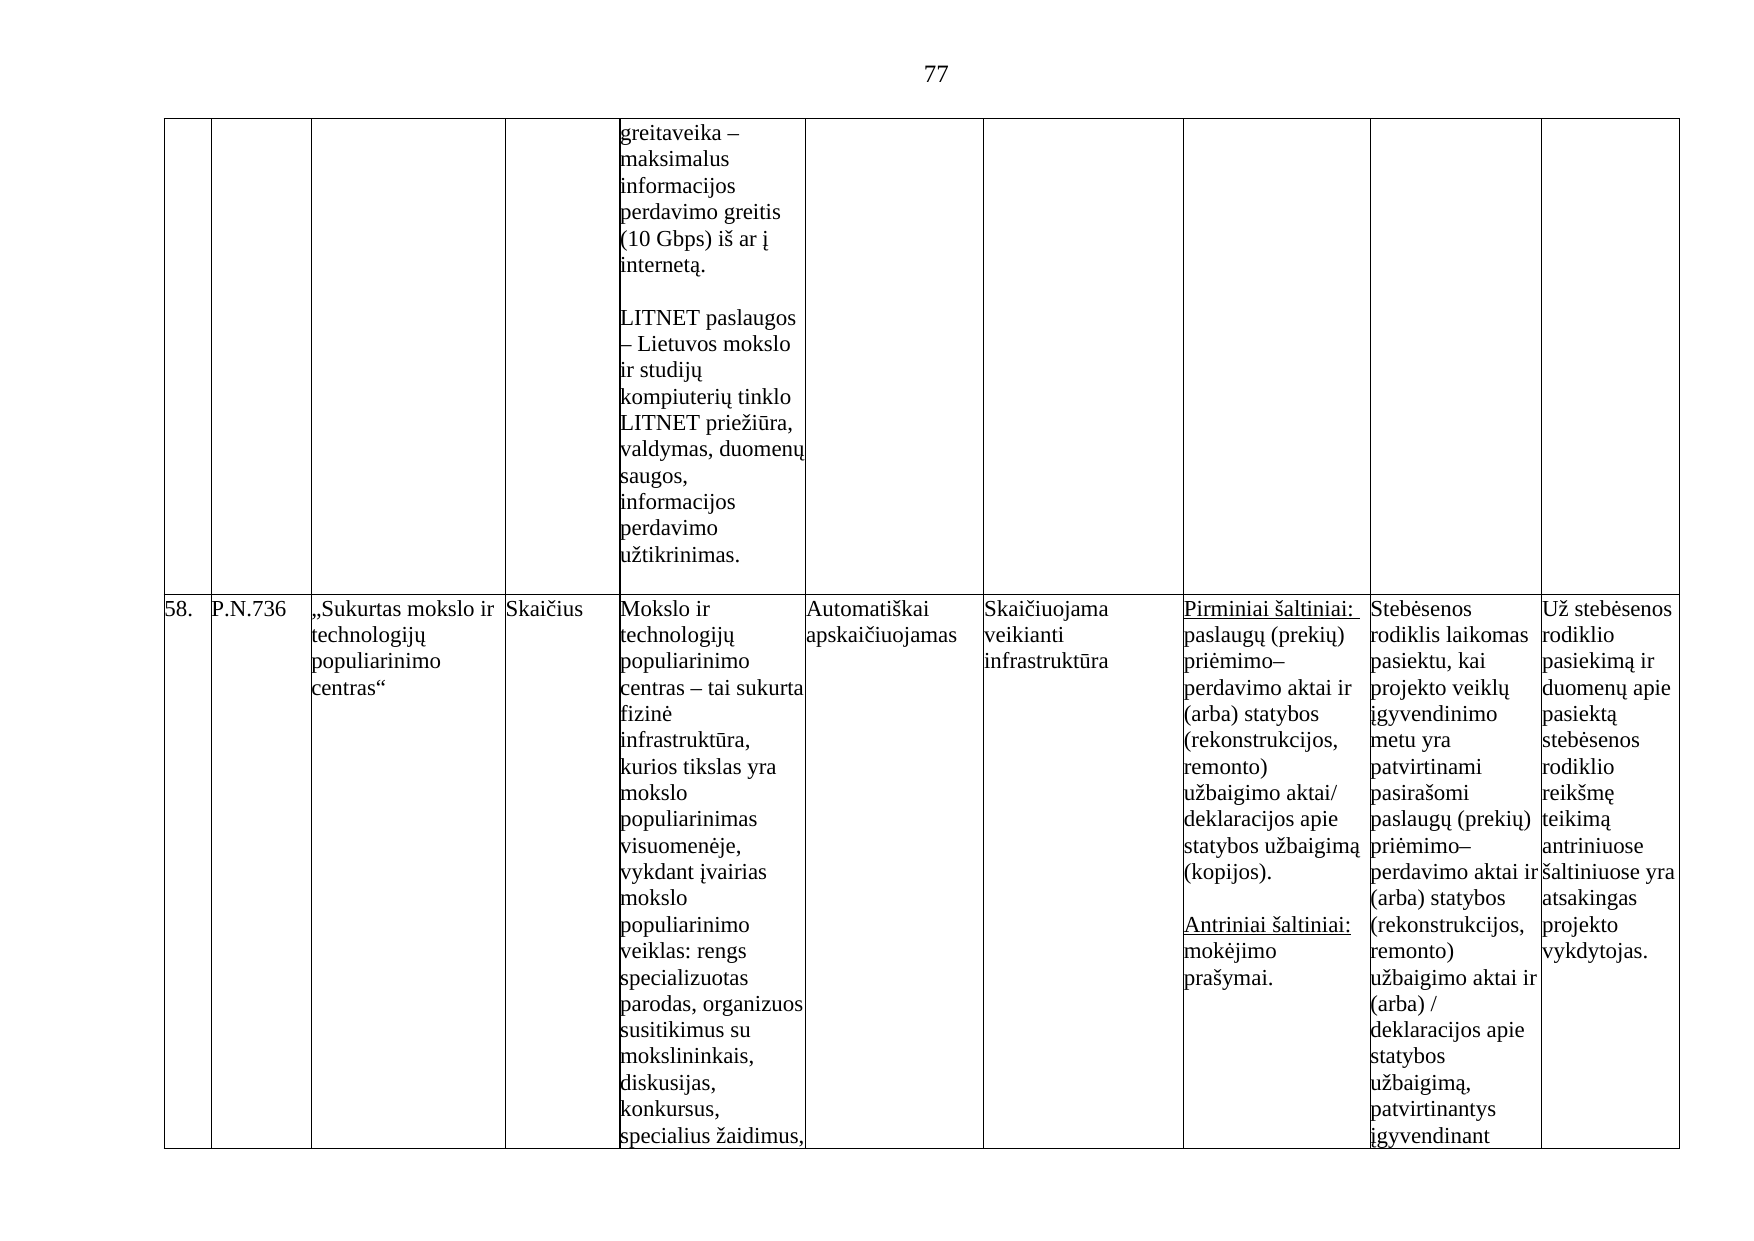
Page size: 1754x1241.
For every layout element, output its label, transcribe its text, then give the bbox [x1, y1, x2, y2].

table_cell 58. [165, 595, 211, 1148]
table_cell [1371, 119, 1541, 593]
table_cell [165, 119, 211, 593]
table_cell [806, 119, 983, 593]
table_cell [1542, 119, 1679, 593]
table_cell Mokslo ir technologijų populiarinimo centras – tai sukurta fizinė infrastruktūra, kurios tikslas yra mokslo populiarinimas visuomenėje, vykdant įvairias mokslo populiarinimo veiklas: rengs specializuotas parodas, organizuos susitikimus su mokslininkais, diskusijas, konkursus, specialius žaidimus, [621, 595, 805, 1148]
table_cell [212, 119, 311, 593]
table_cell [312, 119, 505, 593]
table_cell greitaveika – maksimalus informacijos perdavimo greitis (10 Gbps) iš ar į internetą. LITNET paslaugos – Lietuvos mokslo ir studijų kompiuterių tinklo LITNET priežiūra, valdymas, duomenų saugos, informacijos perdavimo užtikrinimas. [621, 119, 805, 593]
table_cell Pirminiai šaltiniai: paslaugų (prekių) priėmimo–perdavimo aktai ir (arba) statybos (rekonstrukcijos, remonto) užbaigimo aktai/ deklaracijos apie statybos užbaigimą (kopijos). Antriniai šaltiniai: mokėjimo prašymai. [1184, 595, 1370, 1148]
table_cell Automatiškai apskaičiuojamas [806, 595, 983, 1148]
table_cell [984, 119, 1183, 593]
table_cell „Sukurtas mokslo ir technologijų populiarinimo centras“ [312, 595, 505, 1148]
table_cell [506, 119, 619, 593]
table_cell Stebėsenos rodiklis laikomas pasiektu, kai projekto veiklų įgyvendinimo metu yra patvirtinami pasirašomi paslaugų (prekių) priėmimo–perdavimo aktai ir (arba) statybos (rekonstrukcijos, remonto) užbaigimo aktai ir (arba) / deklaracijos apie statybos užbaigimą, patvirtinantys įgyvendinant [1371, 595, 1541, 1148]
table_cell Už stebėsenos rodiklio pasiekimą ir duomenų apie pasiektą stebėsenos rodiklio reikšmę teikimą antriniuose šaltiniuose yra atsakingas projekto vykdytojas. [1542, 595, 1679, 1148]
table_cell Skaičiuojama veikianti infrastruktūra [984, 595, 1183, 1148]
table_cell [1184, 119, 1370, 593]
table_cell Skaičius [506, 595, 619, 1148]
table_cell P.N.736 [212, 595, 311, 1148]
